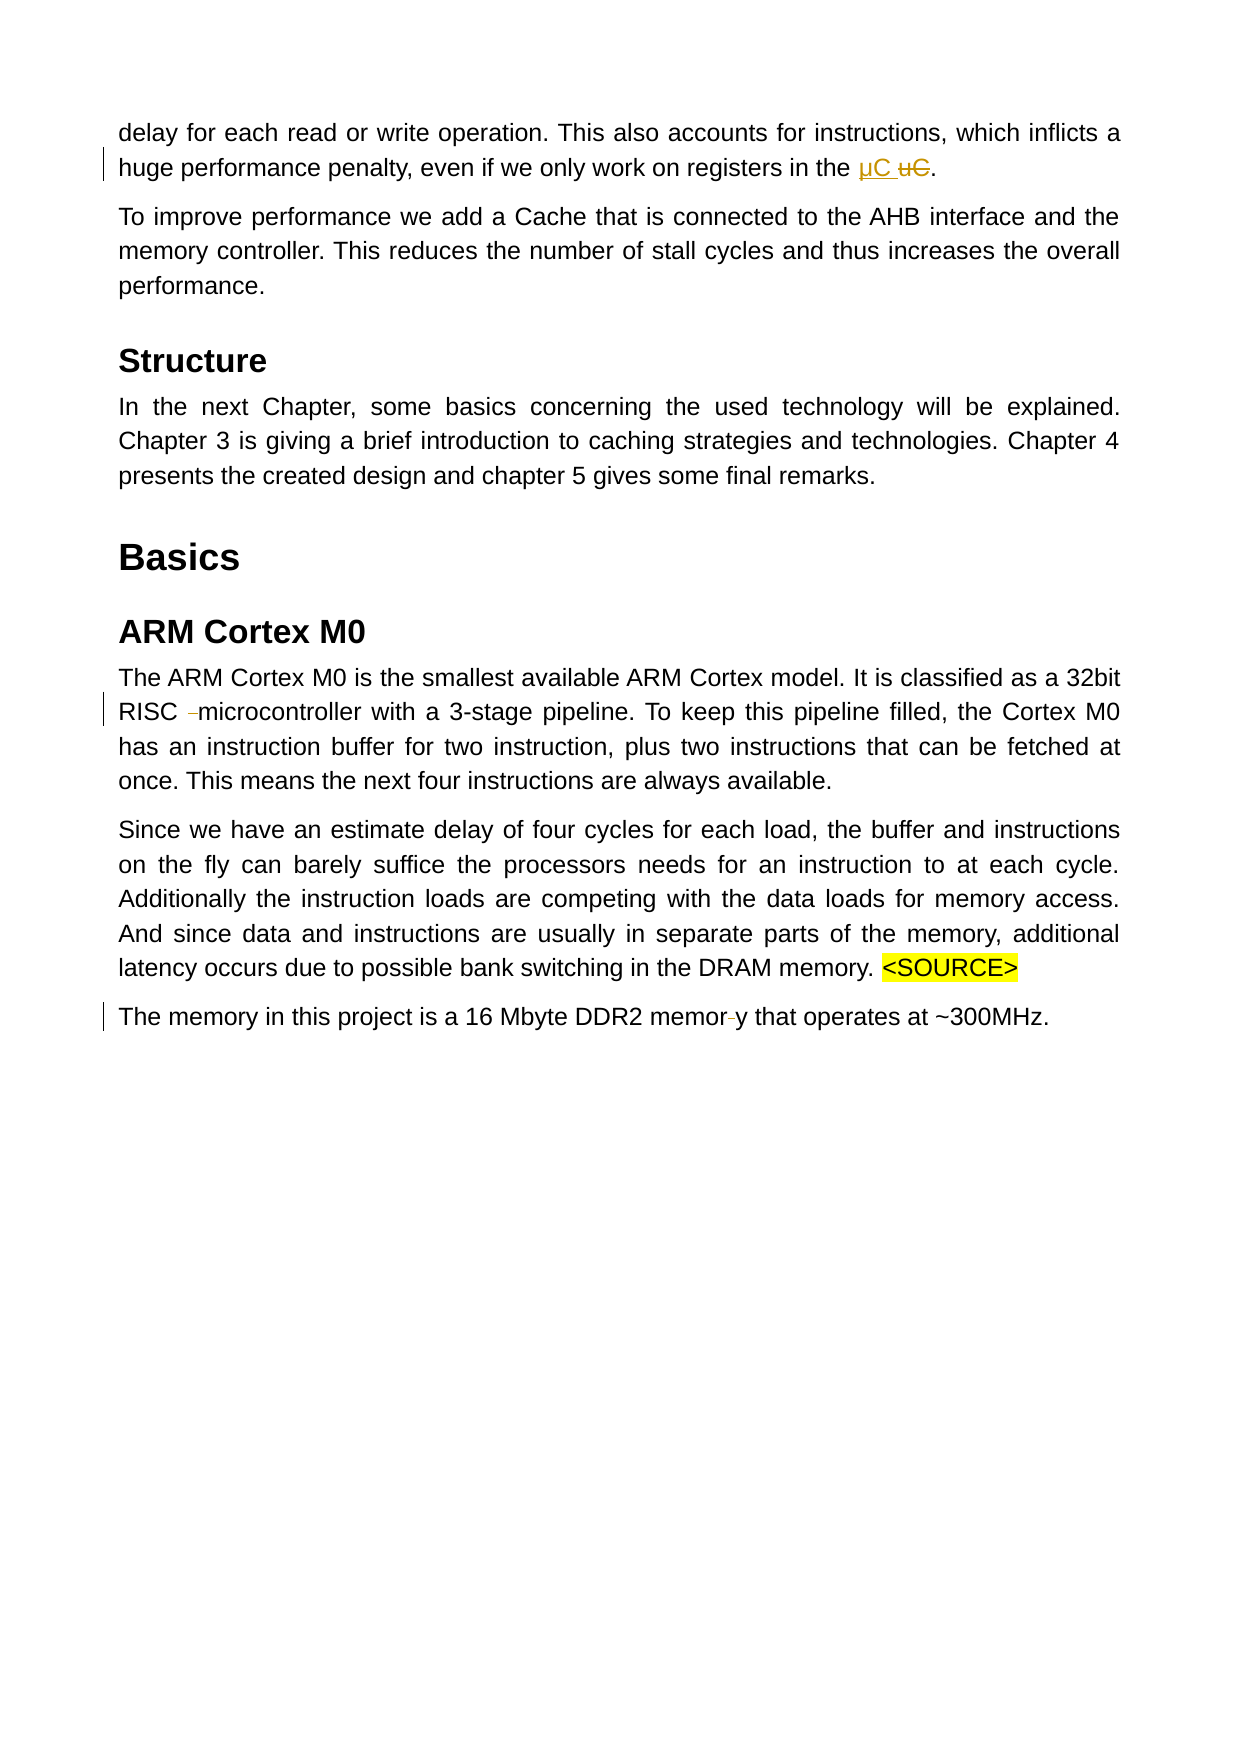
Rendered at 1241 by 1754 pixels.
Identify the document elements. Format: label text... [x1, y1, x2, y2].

text Since we have an estimate delay of four cycles for each load, the buffer and instructions on the fly can barely suffice the processors needs for an instruction to at each cycle. Additionally the instruction loads are competing with the data loads for memory access. And since data and instructions are usually in separate parts of the memory, additional latency occurs due to possible bank switching in the DRAM memory. <SOURCE> [118, 815, 1122, 982]
text The ARM Cortex M0 is the smallest available ARM Cortex model. It is classified as a 32bit RISC microcontroller with a 3-stage pipeline. To keep this pipeline filled, the Cortex M0 has an instruction buffer for two instruction, plus two instructions that can be fetched at once. This means the next four instructions are always available. [118, 663, 1122, 795]
text To improve performance we add a Cache that is connected to the AHB interface and the memory controller. This reduces the number of stall cycles and thus increases the overall performance. [118, 202, 1122, 299]
subtitle Basics [118, 535, 1122, 578]
text The memory in this project is a 16 Mbyte DDR2 memory that operates at ~300MHz. [118, 1002, 1122, 1031]
text In the next Chapter, some basics concerning the used technology will be explained. Chapter 3 is giving a brief introduction to caching strategies and technologies. Chapter 4 presents the created design and chapter 5 gives some final remarks. [118, 392, 1122, 489]
subtitle ARM Cortex M0 [118, 612, 1122, 650]
text delay for each read or write operation. This also accounts for instructions, which inflicts a huge performance penalty, even if we only work on registers in the μC . [118, 118, 1122, 181]
subtitle Structure [118, 341, 1122, 379]
